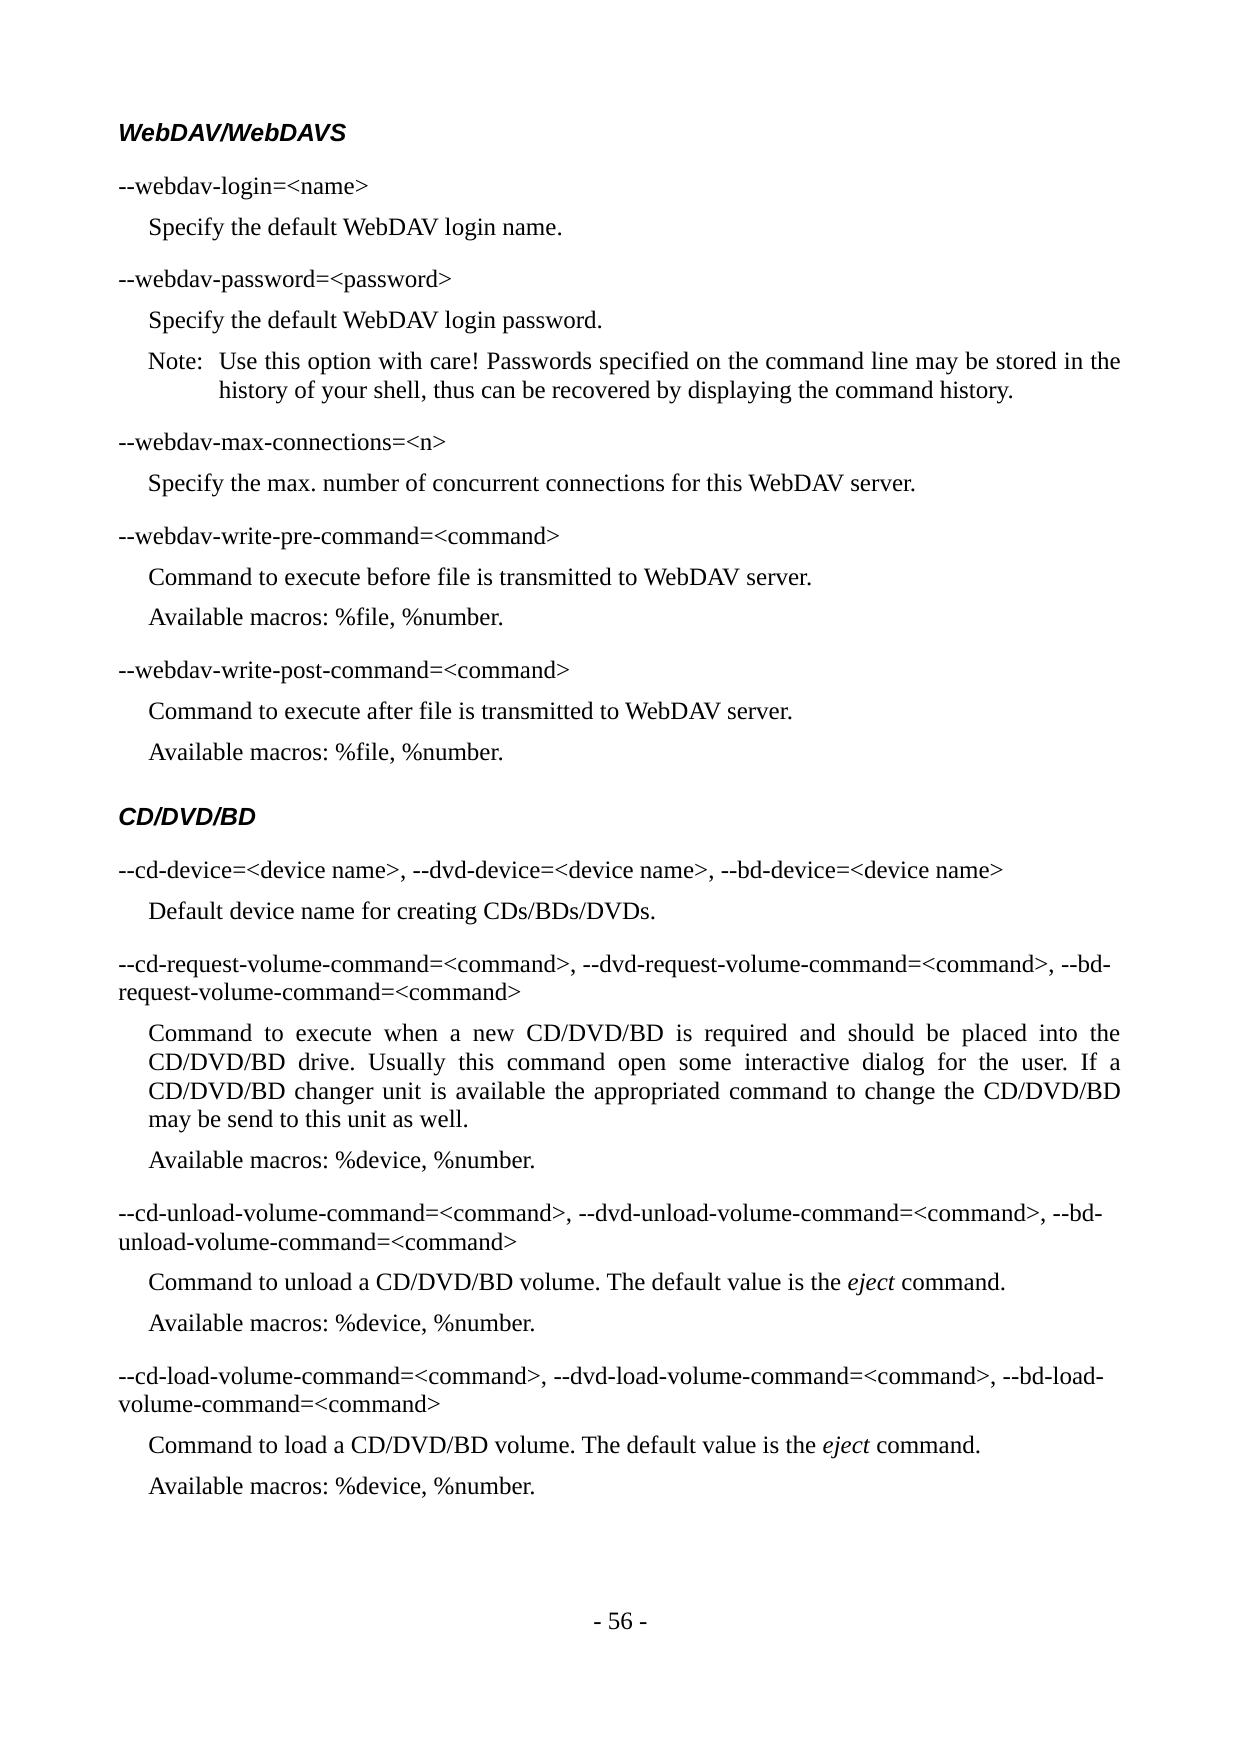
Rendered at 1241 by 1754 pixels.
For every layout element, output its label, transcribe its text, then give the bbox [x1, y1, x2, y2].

subtitle WebDAV/WebDAVS [118, 118, 1122, 147]
text Command to unload a CD/DVD/BD volume. The default value is the eject command. [148, 1267, 1122, 1296]
text Available macros: %device, %number. [148, 1145, 1122, 1174]
text Note: Use this option with care! Passwords specified on the command line may be stored in the history of your shell, thus can be recovered by displaying the command history. [148, 346, 1122, 403]
text Command to execute when a new CD/DVD/BD is required and should be placed into the CD/DVD/BD drive. Usually this command open some interactive dialog for the user. If a CD/DVD/BD changer unit is available the appropriated command to change the CD/DVD/BD may be send to this unit as well. [148, 1018, 1122, 1133]
title --webdav-password=<password> [118, 264, 1122, 293]
text Specify the default WebDAV login password. [148, 305, 1122, 334]
text Command to execute after file is transmitted to WebDAV server. [148, 696, 1122, 724]
text Specify the max. number of concurrent connections for this WebDAV server. [148, 468, 1122, 497]
title --webdav-login=<name> [118, 171, 1122, 200]
title --webdav-write-pre-command=<command> [118, 521, 1122, 550]
text Available macros: %file, %number. [148, 737, 1122, 765]
text Specify the default WebDAV login name. [148, 212, 1122, 241]
text Available macros: %device, %number. [148, 1471, 1122, 1500]
text Available macros: %file, %number. [148, 602, 1122, 631]
text Command to execute before file is transmitted to WebDAV server. [148, 562, 1122, 590]
text Available macros: %device, %number. [148, 1308, 1122, 1337]
title --cd-device=<device name>, --dvd-device=<device name>, --bd-device=<device name> [118, 855, 1122, 884]
text Command to load a CD/DVD/BD volume. The default value is the eject command. [148, 1430, 1122, 1459]
subtitle CD/DVD/BD [118, 802, 1122, 831]
title --webdav-write-post-command=<command> [118, 655, 1122, 684]
title --cd-request-volume-command=<command>, --dvd-request-volume-command=<command>, --bd-request-volume-command=<command> [118, 949, 1122, 1006]
title --webdav-max-connections=<n> [118, 427, 1122, 456]
title --cd-unload-volume-command=<command>, --dvd-unload-volume-command=<command>, --bd-unload-volume-command=<command> [118, 1198, 1122, 1255]
title --cd-load-volume-command=<command>, --dvd-load-volume-command=<command>, --bd-load-volume-command=<command> [118, 1361, 1122, 1418]
text Default device name for creating CDs/BDs/DVDs. [148, 896, 1122, 925]
